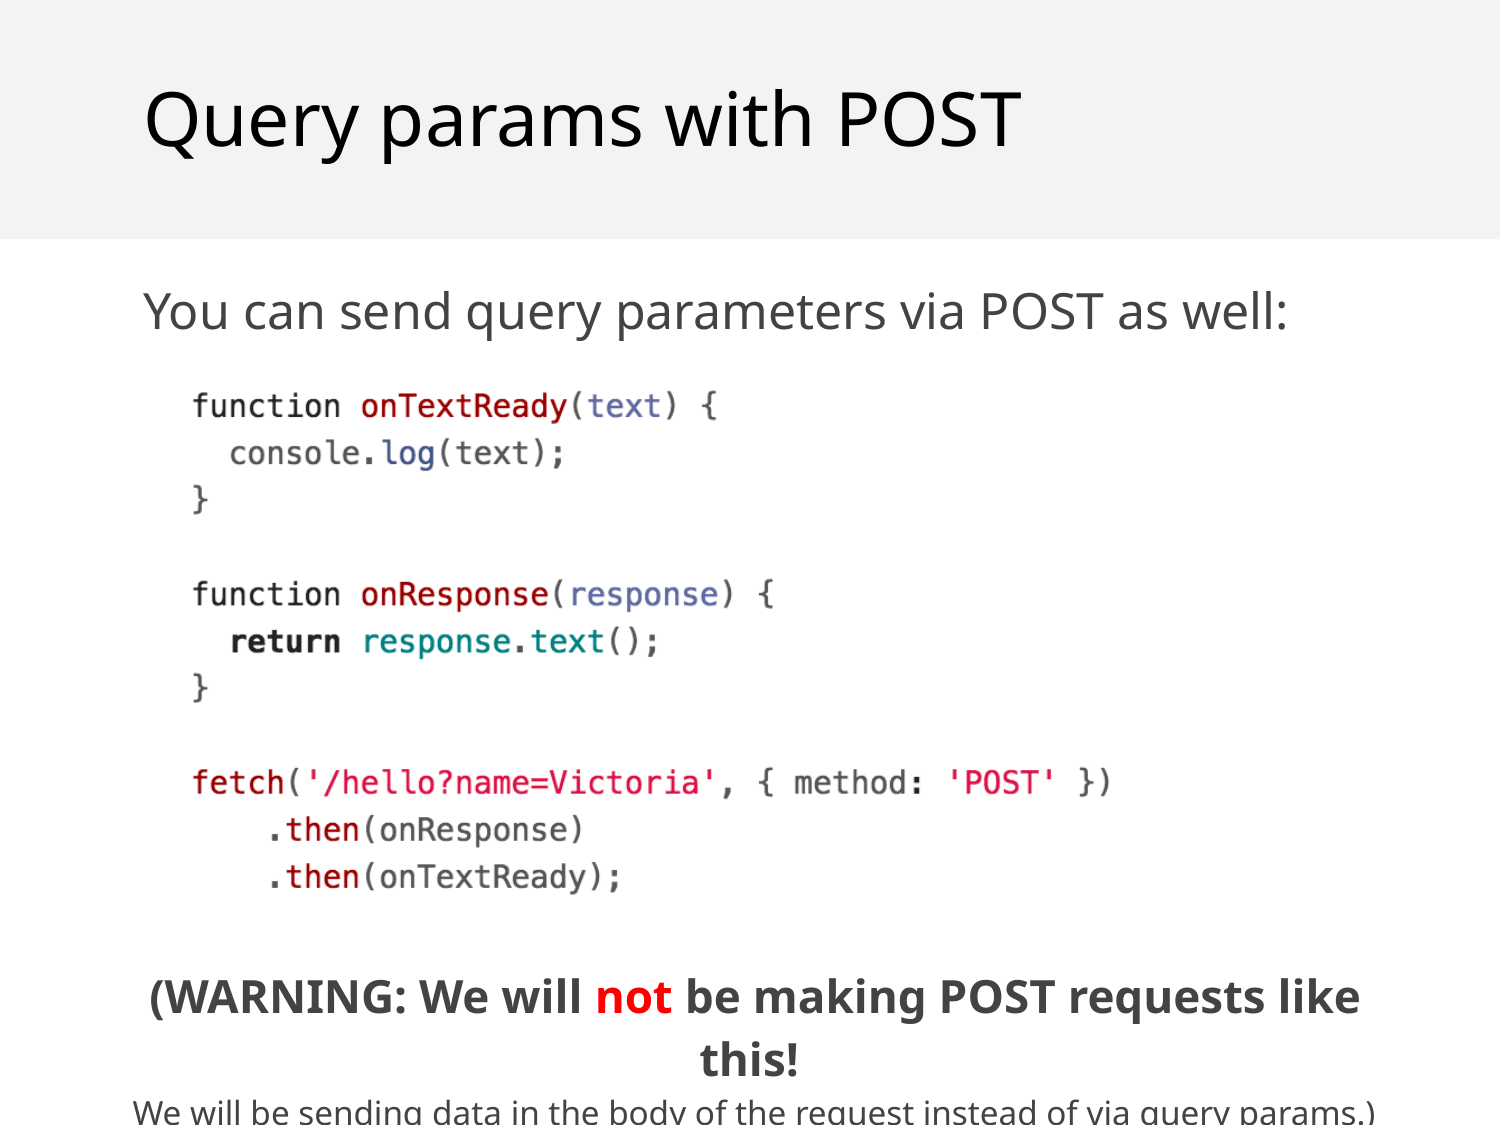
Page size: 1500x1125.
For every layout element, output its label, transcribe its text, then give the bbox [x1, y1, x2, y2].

title Query params with POST [128, 56, 1372, 183]
list You can send query parameters via POST as well: [128, 255, 1372, 371]
picture [175, 370, 1135, 944]
list (WARNING: We will not be making POST requests like this! We will be sending data in the body of the request instead of via query params.) [81, 944, 1429, 1101]
